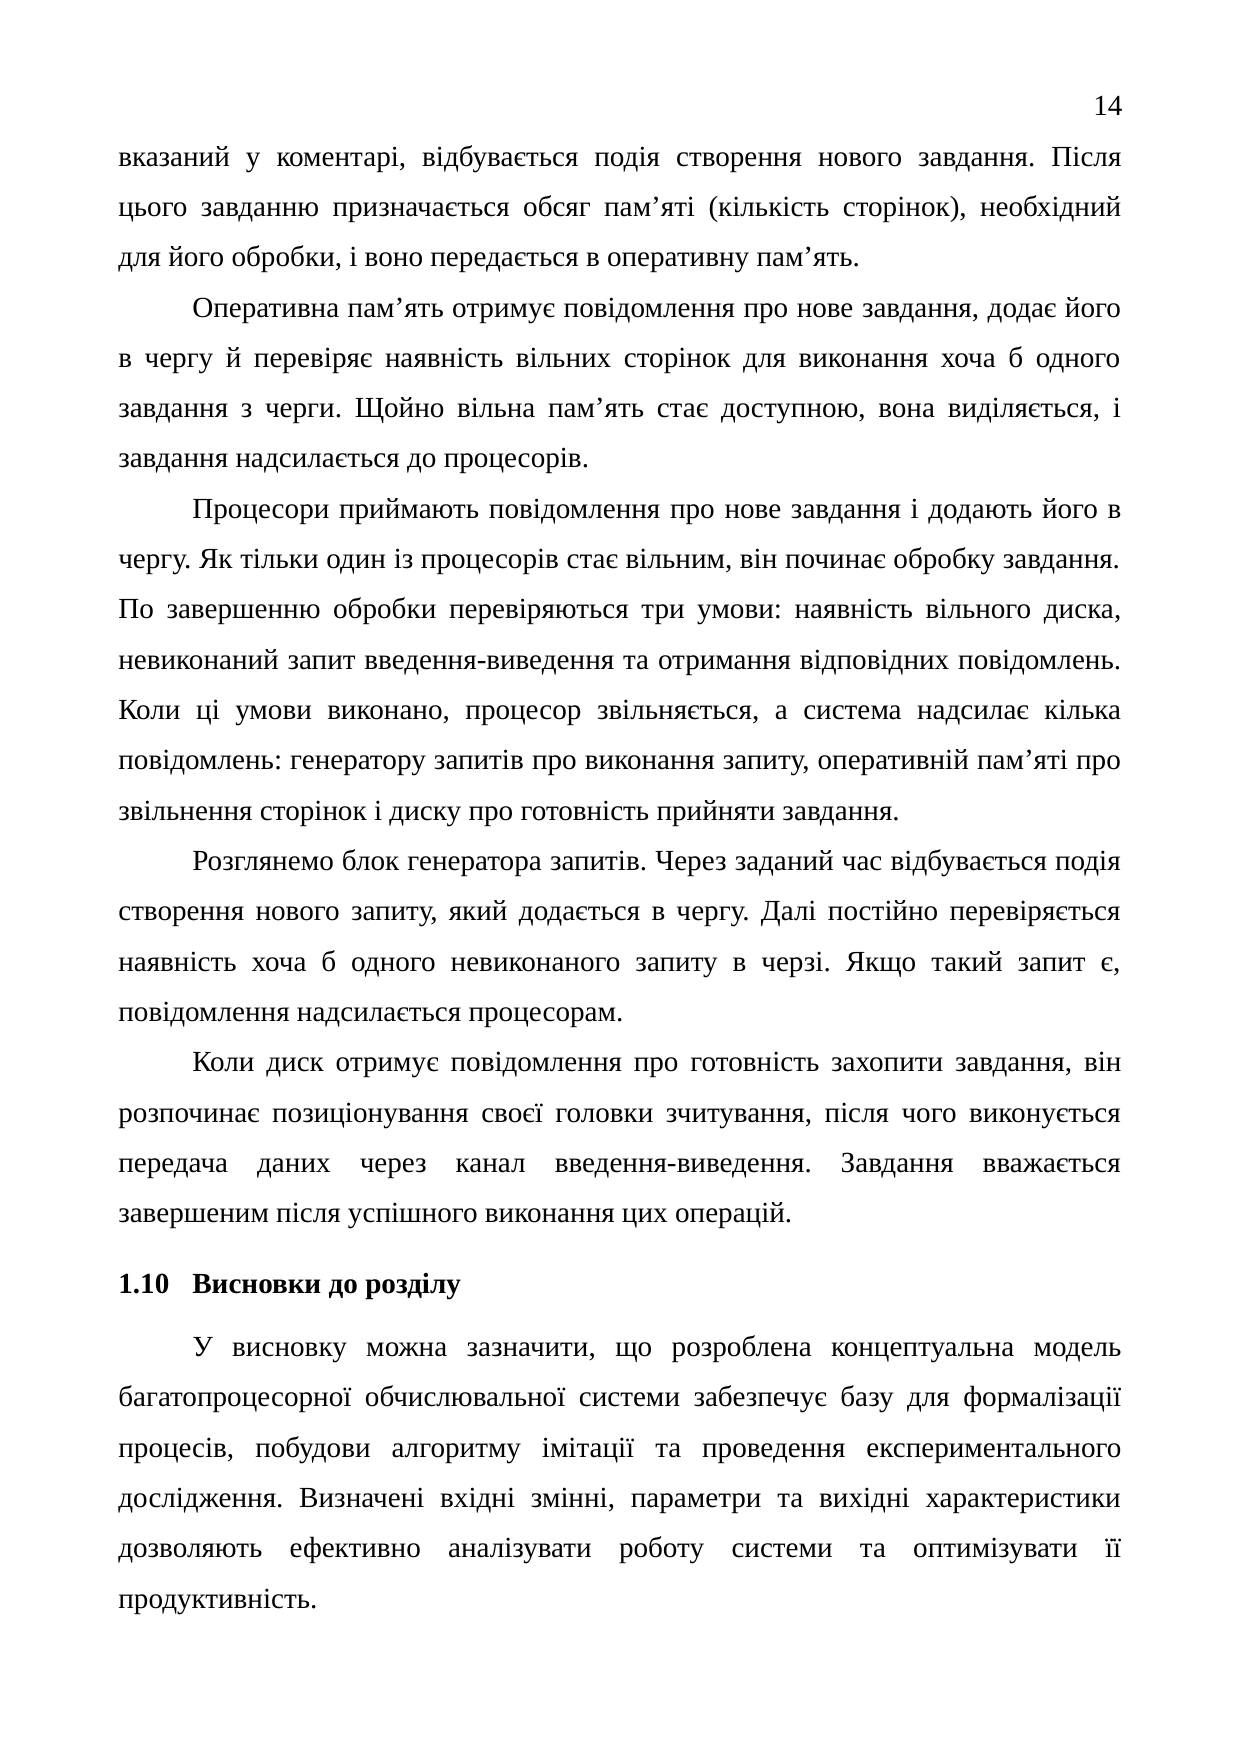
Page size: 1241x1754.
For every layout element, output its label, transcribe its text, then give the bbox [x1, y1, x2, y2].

text Оперативна пам’ять отримує повідомлення про нове завдання, додає його в чергу й перевіряє наявність вільних сторінок для виконання хоча б одного завдання з черги. Щойно вільна пам’ять стає доступною, вона виділяється, і завдання надсилається до процесорів. [118, 290, 1122, 474]
subtitle Висновки до розділу [118, 1266, 1122, 1300]
text вказаний у коментарі, відбувається подія створення нового завдання. Після цього завданню призначається обсяг пам’яті (кількість сторінок), необхідний для його обробки, і воно передається в оперативну пам’ять. [118, 139, 1122, 273]
text Коли диск отримує повідомлення про готовність захопити завдання, він розпочинає позиціонування своєї головки зчитування, після чого виконується передача даних через канал введення-виведення. Завдання вважається завершеним після успішного виконання цих операцій. [118, 1044, 1122, 1229]
text Розглянемо блок генератора запитів. Через заданий час відбувається подія створення нового запиту, який додається в чергу. Далі постійно перевіряється наявність хоча б одного невиконаного запиту в черзі. Якщо такий запит є, повідомлення надсилається процесорам. [118, 843, 1122, 1028]
text У висновку можна зазначити, що розроблена концептуальна модель багатопроцесорної обчислювальної системи забезпечує базу для формалізації процесів, побудови алгоритму імітації та проведення експериментального дослідження. Визначені вхідні змінні, параметри та вихідні характеристики дозволяють ефективно аналізувати роботу системи та оптимізувати її продуктивність. [118, 1329, 1122, 1614]
text Процесори приймають повідомлення про нове завдання і додають його в чергу. Як тільки один із процесорів стає вільним, він починає обробку завдання. По завершенню обробки перевіряються три умови: наявність вільного диска, невиконаний запит введення-виведення та отримання відповідних повідомлень. Коли ці умови виконано, процесор звільняється, а система надсилає кілька повідомлень: генератору запитів про виконання запиту, оперативній пам’яті про звільнення сторінок і диску про готовність прийняти завдання. [118, 491, 1122, 826]
